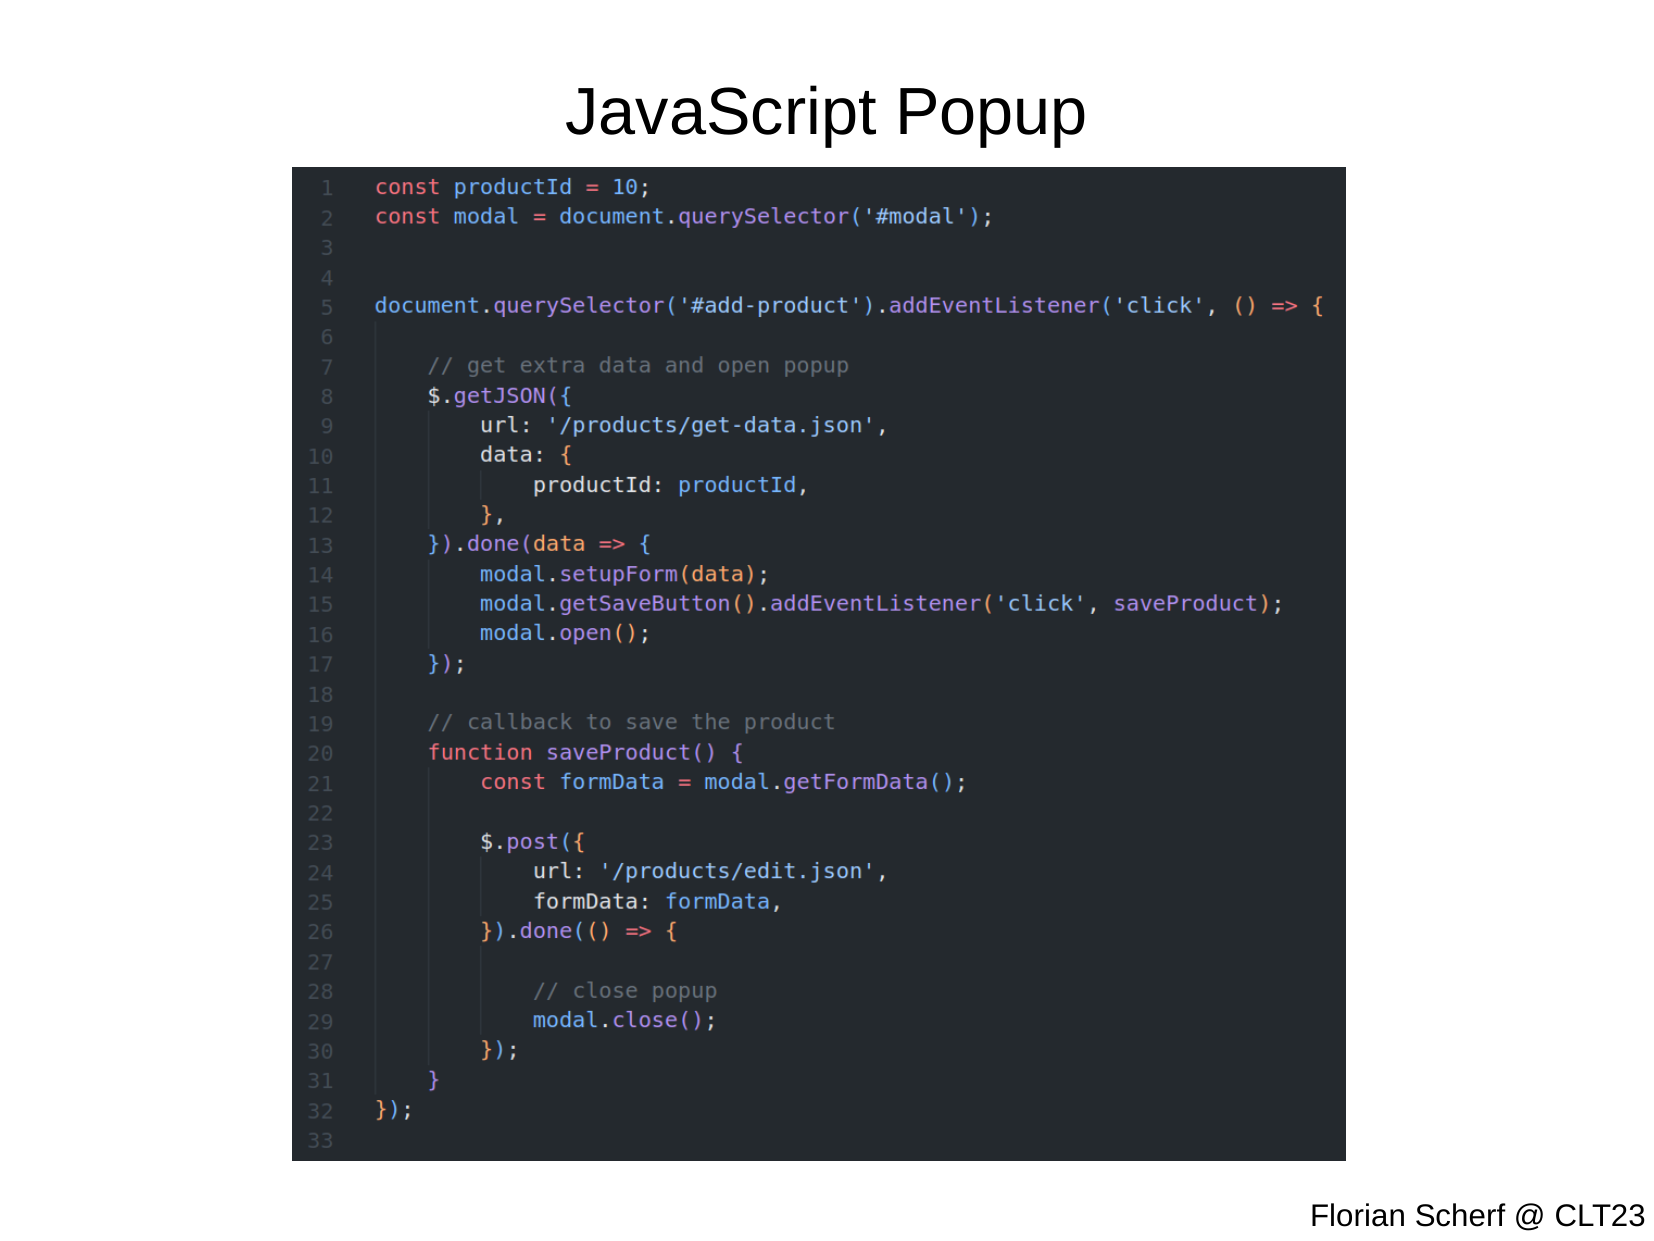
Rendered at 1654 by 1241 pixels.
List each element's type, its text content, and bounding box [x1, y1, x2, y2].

picture [292, 167, 1346, 1161]
list Florian Scherf @ CLT23 [1239, 1197, 1654, 1241]
title JavaScript Popup [82, 8, 1571, 216]
